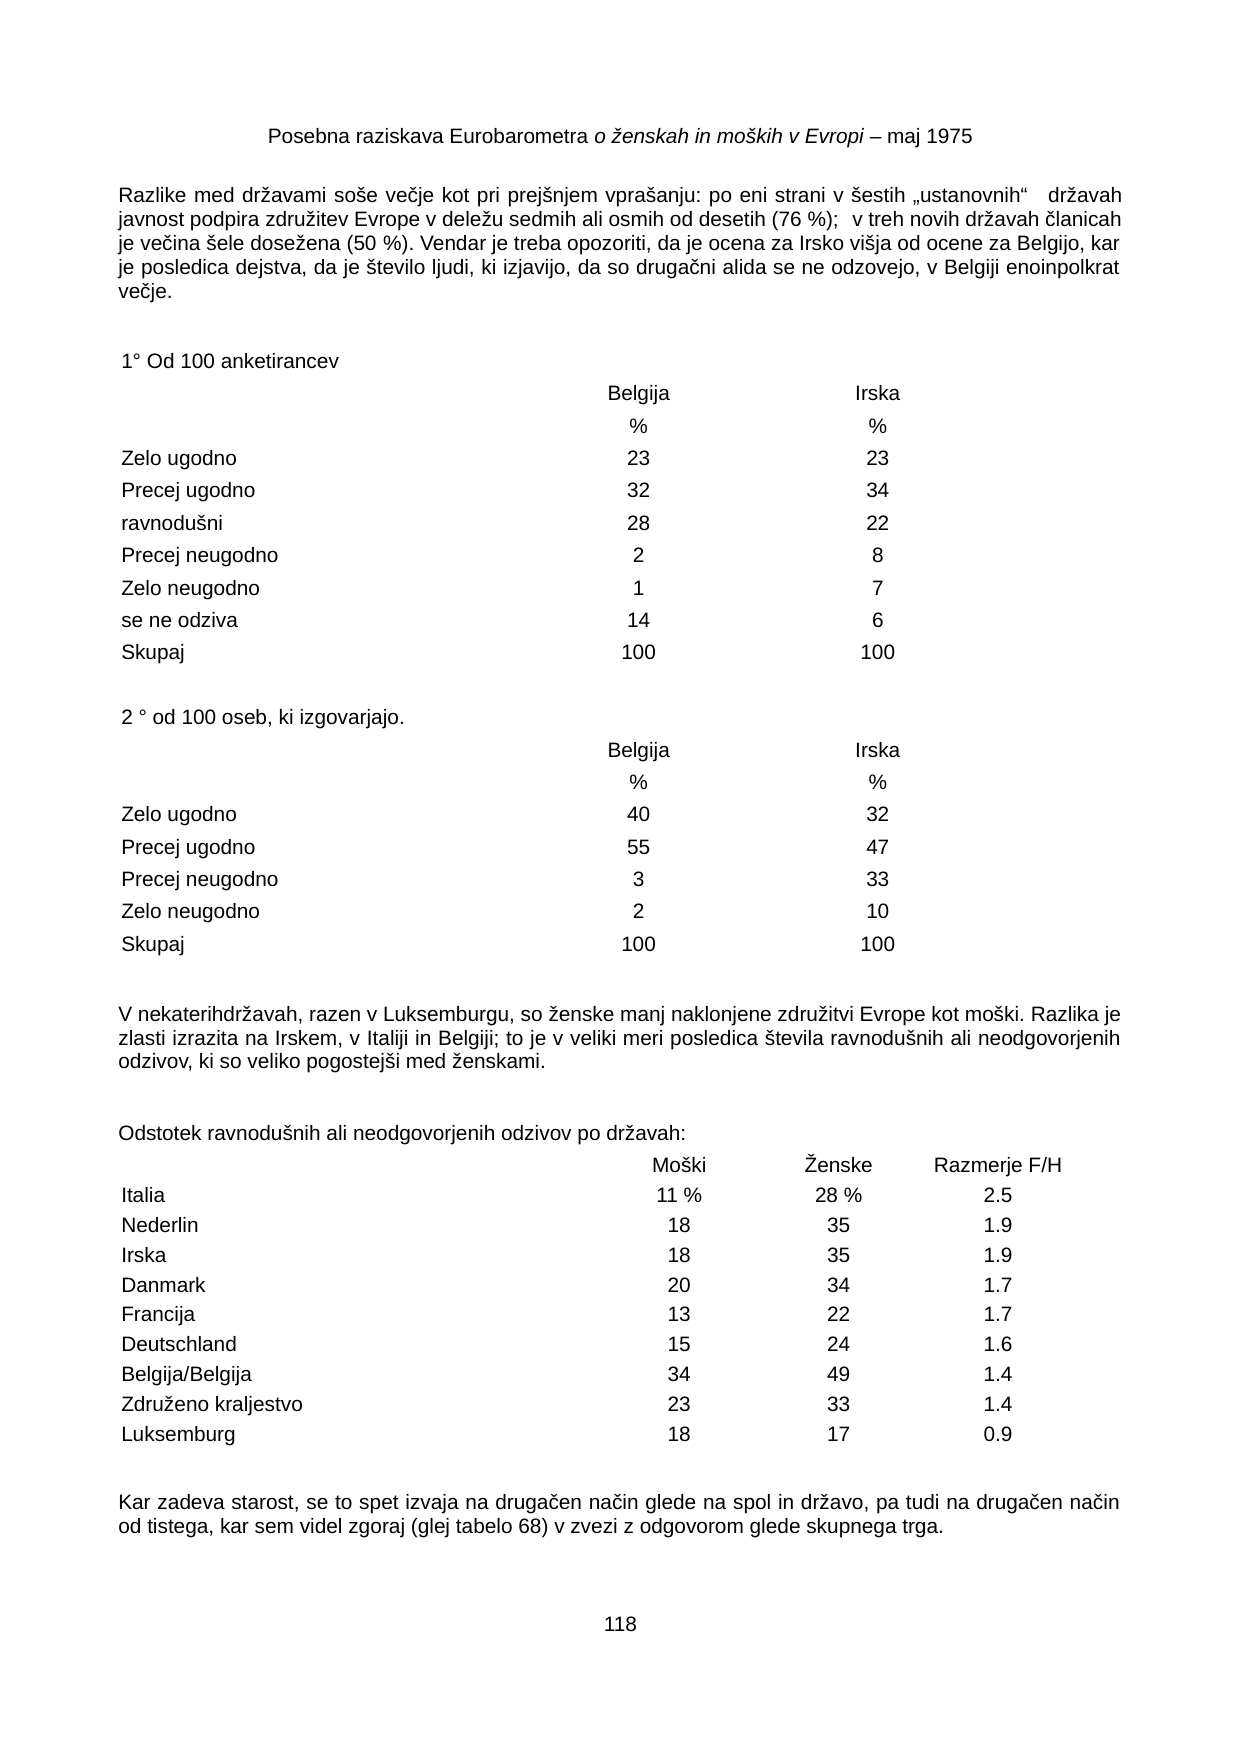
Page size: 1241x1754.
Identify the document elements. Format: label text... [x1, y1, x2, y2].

table_cell 23 [532, 442, 745, 474]
table_cell Irska [745, 733, 1010, 766]
table_cell Zelo neugodno [118, 571, 532, 604]
table_cell 47 [745, 830, 1010, 863]
table_cell Irska [745, 377, 1010, 409]
table_cell % [532, 409, 745, 442]
table_cell 22 [745, 506, 1010, 539]
table_cell Belgija [532, 377, 745, 409]
text V nekaterihdržavah, razen v Luksemburgu, so ženske manj naklonjene združitvi Evrope kot moški. Razlika je zlasti izrazita na Irskem, v Italiji in Belgiji; to je v veliki meri posledica števila ravnodušnih ali neodgovorjenih odzivov, ki so veliko pogostejši med ženskami. [118, 1001, 1122, 1073]
table_cell 100 [745, 928, 1010, 960]
table_cell 7 [745, 571, 1010, 604]
table_cell [118, 669, 532, 701]
table_cell Skupaj [118, 636, 532, 668]
table_cell 2,5 [915, 1180, 1081, 1210]
table_cell 22 [762, 1299, 915, 1329]
table_cell 55 [532, 830, 745, 863]
table_cell Italia [118, 1180, 596, 1210]
table_cell 34 [596, 1359, 762, 1389]
table_cell 100 [745, 636, 1010, 668]
table_cell 8 [745, 539, 1010, 571]
table_cell 1,6 [915, 1329, 1081, 1359]
table_cell 17 [762, 1419, 915, 1448]
table_cell [118, 377, 532, 409]
table_cell 28 % [762, 1180, 915, 1210]
table_cell 34 [762, 1270, 915, 1299]
table_cell % [532, 766, 745, 798]
table_cell Precej neugodno [118, 863, 532, 895]
table_cell 34 [745, 474, 1010, 506]
table_cell 1,7 [915, 1299, 1081, 1329]
table_cell 28 [532, 506, 745, 539]
table_cell [118, 409, 532, 442]
table_cell 35 [762, 1210, 915, 1240]
table_header Moški [596, 1150, 762, 1180]
table_cell 18 [596, 1419, 762, 1448]
table_cell 15 [596, 1329, 762, 1359]
table_cell 100 [532, 928, 745, 960]
table_header [118, 1150, 596, 1180]
table_cell [532, 669, 745, 701]
text Kar zadeva starost, se to spet izvaja na drugačen način glede na spol in državo, pa tudi na drugačen način od tistega, kar sem videl zgoraj (glej tabelo 68) v zvezi z odgovorom glede skupnega trga. [118, 1490, 1122, 1538]
table_header Ženske [762, 1150, 915, 1180]
table_cell Deutschland [118, 1329, 596, 1359]
text Odstotek ravnodušnih ali neodgovorjenih odzivov po državah: [118, 1121, 1122, 1144]
table_cell 1,4 [915, 1359, 1081, 1389]
table_cell 35 [762, 1240, 915, 1269]
table_cell 2 ° od 100 oseb, ki izgovarjajo. [118, 701, 532, 733]
table_cell 40 [532, 798, 745, 830]
table_cell 24 [762, 1329, 915, 1359]
table_cell Belgija/Belgija [118, 1359, 596, 1389]
table_cell [745, 701, 1010, 733]
table_cell Danmark [118, 1270, 596, 1299]
table_cell Luksemburg [118, 1419, 596, 1448]
table_cell 13 [596, 1299, 762, 1329]
table_cell 100 [532, 636, 745, 668]
table_cell Združeno kraljestvo [118, 1389, 596, 1418]
table_cell Belgija [532, 733, 745, 766]
table_cell 14 [532, 604, 745, 636]
table_cell Precej neugodno [118, 539, 532, 571]
table_cell 1,4 [915, 1389, 1081, 1418]
table_cell % [745, 409, 1010, 442]
table_cell 33 [762, 1389, 915, 1418]
table_cell 33 [745, 863, 1010, 895]
table_cell [532, 701, 745, 733]
table_cell 18 [596, 1240, 762, 1269]
table_cell 6 [745, 604, 1010, 636]
table_cell Skupaj [118, 928, 532, 960]
text Razlike med državami soše večje kot pri prejšnjem vprašanju: po eni strani v šestih „ustanovnih“ državah javnost podpira združitev Evrope v deležu sedmih ali osmih od desetih (76 %); v treh novih državah članicah je večina šele dosežena (50 %). Vendar je treba opozoriti, da je ocena za Irsko višja od ocene za Belgijo, kar je posledica dejstva, da je število ljudi, ki izjavijo, da so drugačni alida se ne odzovejo, v Belgiji enoinpolkrat večje. [118, 183, 1122, 303]
table_cell 10 [745, 895, 1010, 928]
table_cell 1,9 [915, 1240, 1081, 1269]
table_cell 32 [532, 474, 745, 506]
table_cell Precej ugodno [118, 830, 532, 863]
table_cell [745, 669, 1010, 701]
table_cell 18 [596, 1210, 762, 1240]
table_cell 3 [532, 863, 745, 895]
table_cell se ne odziva [118, 604, 532, 636]
table_cell 11 % [596, 1180, 762, 1210]
table_cell [118, 766, 532, 798]
table_header Razmerje F/H [915, 1150, 1081, 1180]
table_cell 32 [745, 798, 1010, 830]
table_cell 0,9 [915, 1419, 1081, 1448]
table_cell 1,7 [915, 1270, 1081, 1299]
table_cell 23 [596, 1389, 762, 1418]
table_cell ravnodušni [118, 506, 532, 539]
table_cell 23 [745, 442, 1010, 474]
table_cell Irska [118, 1240, 596, 1269]
table_cell 1,9 [915, 1210, 1081, 1240]
table_cell 20 [596, 1270, 762, 1299]
table_cell Nederlin [118, 1210, 596, 1240]
table_cell [118, 733, 532, 766]
table_cell 1 [532, 571, 745, 604]
table_cell Zelo ugodno [118, 442, 532, 474]
table_cell 2 [532, 895, 745, 928]
table_cell Zelo neugodno [118, 895, 532, 928]
table_cell Zelo ugodno [118, 798, 532, 830]
table_cell 49 [762, 1359, 915, 1389]
table_cell Francija [118, 1299, 596, 1329]
table_cell % [745, 766, 1010, 798]
table_header 1° Od 100 anketirancev [118, 345, 1010, 377]
table_cell Precej ugodno [118, 474, 532, 506]
table_cell 2 [532, 539, 745, 571]
